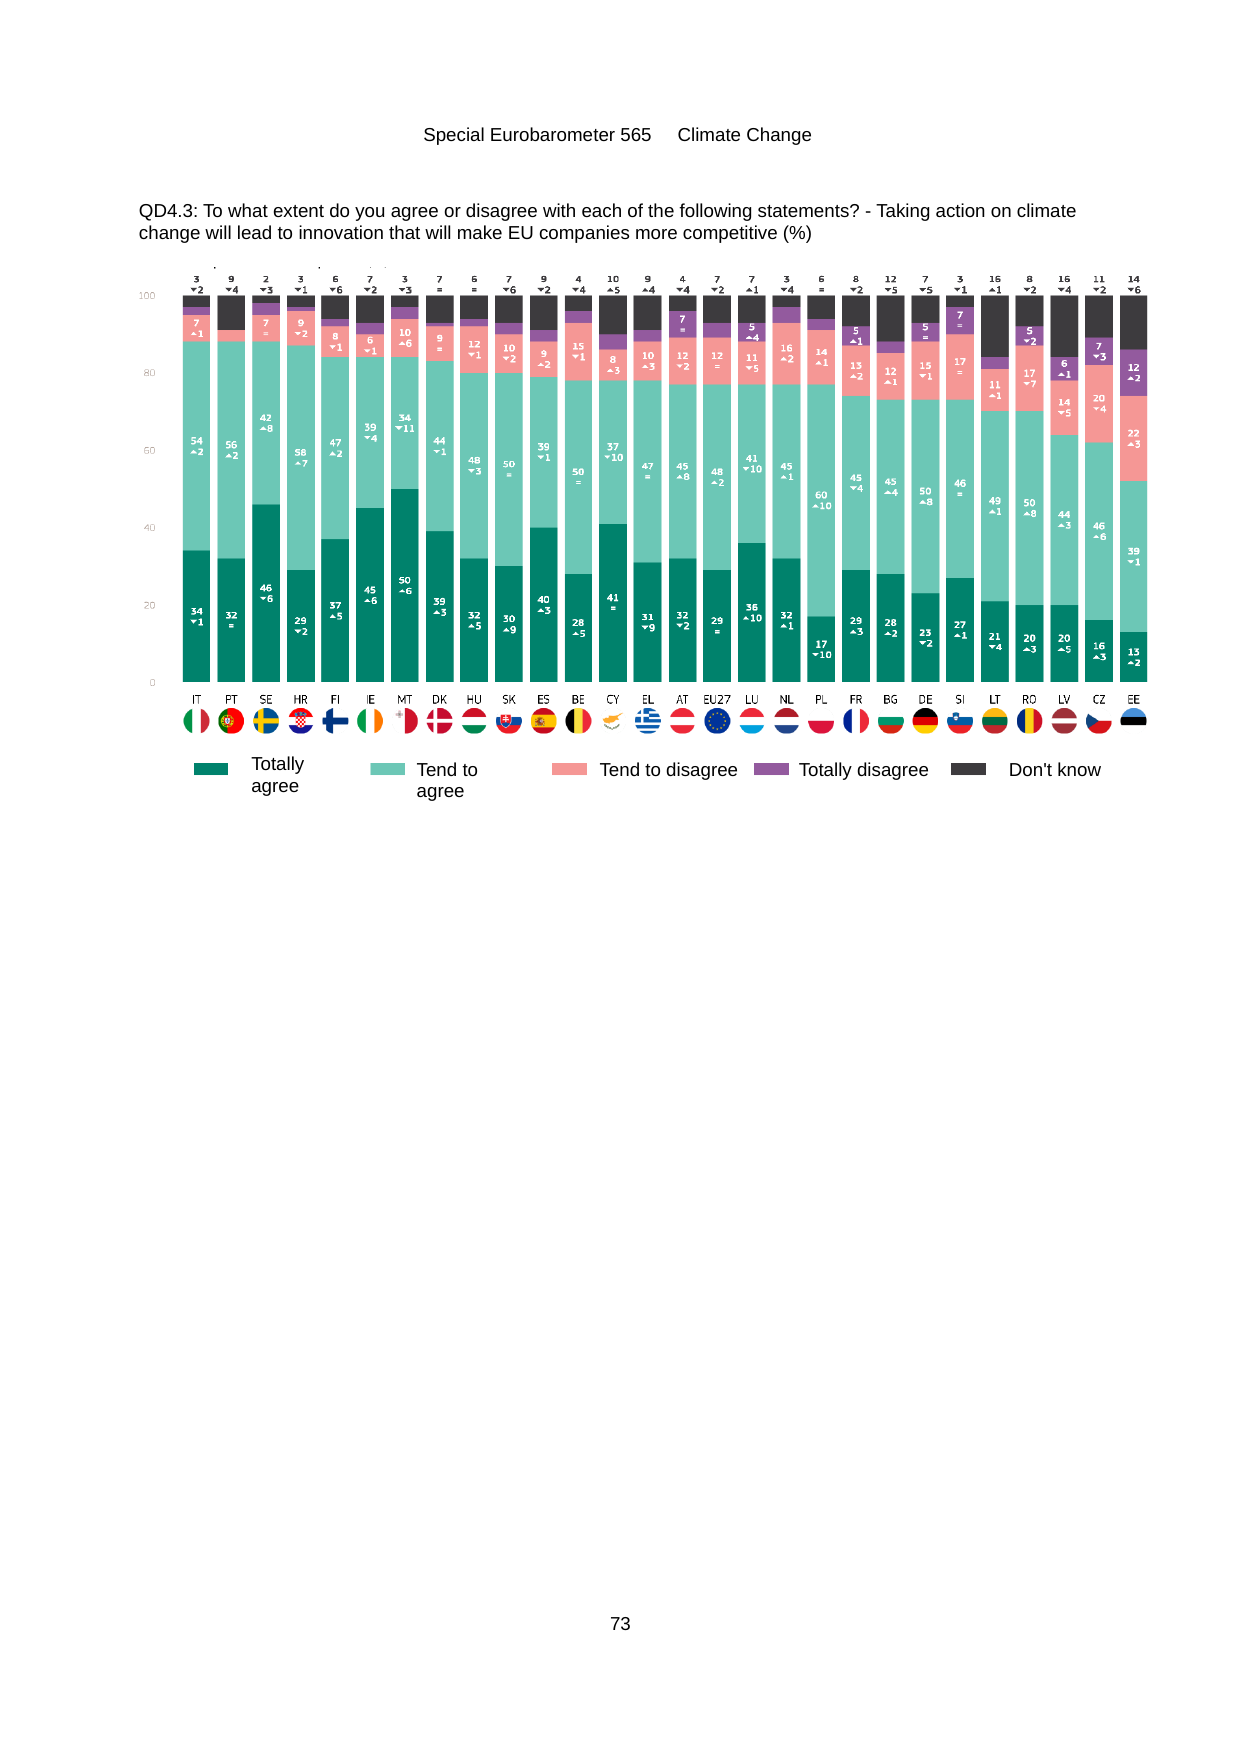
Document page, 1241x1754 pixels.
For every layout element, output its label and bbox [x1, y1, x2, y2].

picture [130, 267, 1158, 789]
